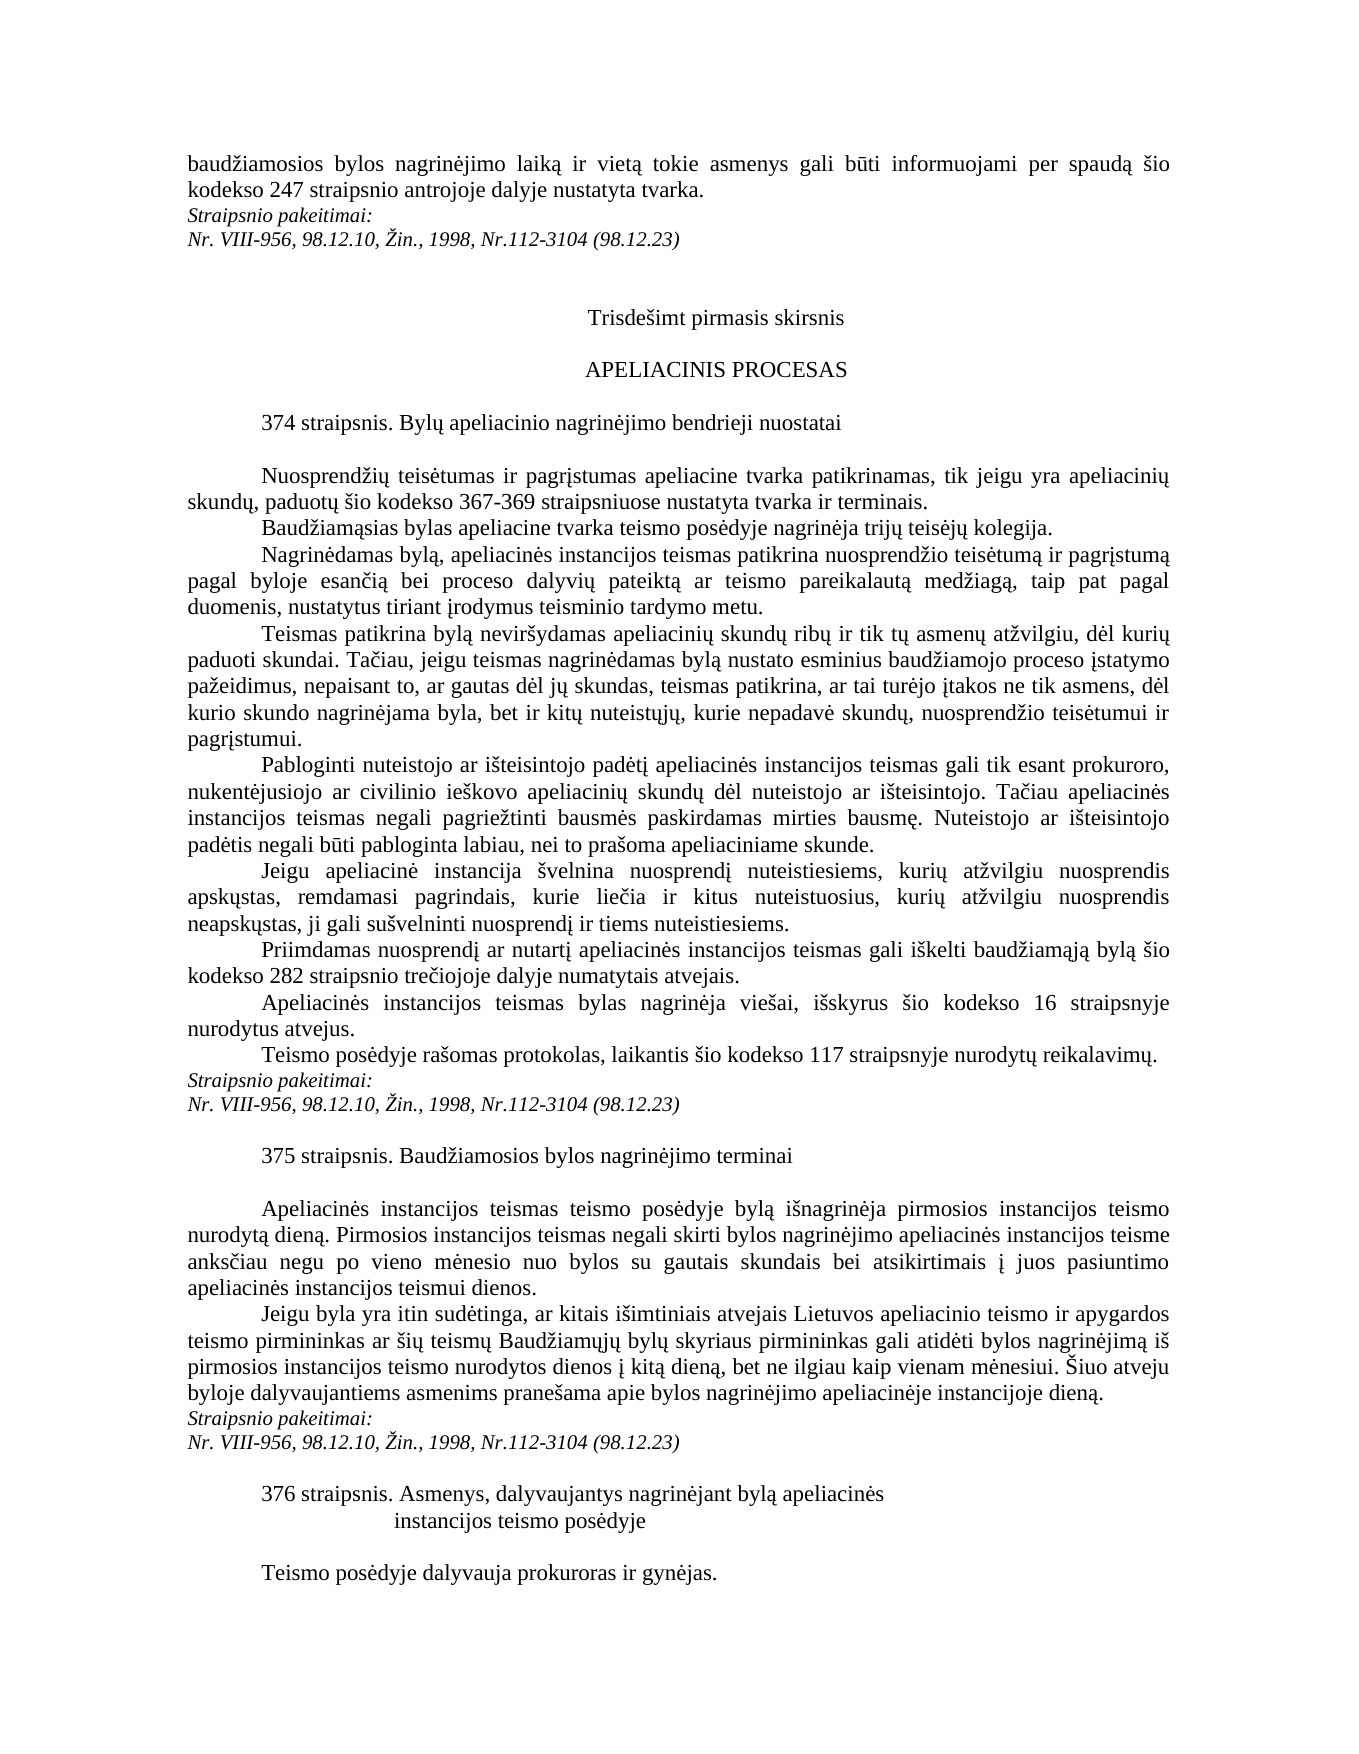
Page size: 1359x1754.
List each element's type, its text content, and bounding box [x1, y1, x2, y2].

text Nr. VIII-956, 98.12.10, Žin., 1998, Nr.112-3104 (98.12.23) [187, 1092, 1171, 1116]
text Teismas patikrina bylą neviršydamas apeliacinių skundų ribų ir tik tų asmenų atžvilgiu, dėl kurių paduoti skundai. Tačiau, jeigu teismas nagrinėdamas bylą nustato esminius baudžiamojo proceso įstatymo pažeidimus, nepaisant to, ar gautas dėl jų skundas, teismas patikrina, ar tai turėjo įtakos ne tik asmens, dėl kurio skundo nagrinėjama byla, bet ir kitų nuteistųjų, kurie nepadavė skundų, nuosprendžio teisėtumui ir pagrįstumui. [187, 620, 1171, 752]
text Nagrinėdamas bylą, apeliacinės instancijos teismas patikrina nuosprendžio teisėtumą ir pagrįstumą pagal byloje esančią bei proceso dalyvių pateiktą ar teismo pareikalautą medžiagą, taip pat pagal duomenis, nustatytus tiriant įrodymus teisminio tardymo metu. [187, 541, 1171, 620]
text Straipsnio pakeitimai: [187, 1068, 1171, 1092]
text Nr. VIII-956, 98.12.10, Žin., 1998, Nr.112-3104 (98.12.23) [187, 1430, 1171, 1454]
text Jeigu apeliacinė instancija švelnina nuosprendį nuteistiesiems, kurių atžvilgiu nuosprendis apskųstas, remdamasi pagrindais, kurie liečia ir kitus nuteistuosius, kurių atžvilgiu nuosprendis neapskųstas, ji gali sušvelninti nuosprendį ir tiems nuteistiesiems. [187, 857, 1171, 936]
text Nr. VIII-956, 98.12.10, Žin., 1998, Nr.112-3104 (98.12.23) [187, 227, 1171, 251]
text Nuosprendžių teisėtumas ir pagrįstumas apeliacine tvarka patikrinamas, tik jeigu yra apeliacinių skundų, paduotų šio kodekso 367-369 straipsniuose nustatyta tvarka ir terminais. [187, 462, 1171, 514]
text Trisdešimt pirmasis skirsnis [187, 303, 1171, 330]
text Jeigu byla yra itin sudėtinga, ar kitais išimtiniais atvejais Lietuvos apeliacinio teismo ir apygardos teismo pirmininkas ar šių teismų Baudžiamųjų bylų skyriaus pirmininkas gali atidėti bylos nagrinėjimą iš pirmosios instancijos teismo nurodytos dienos į kitą dieną, bet ne ilgiau kaip vienam mėnesiui. Šiuo atveju byloje dalyvaujantiems asmenims pranešama apie bylos nagrinėjimo apeliacinėje instancijoje dieną. [187, 1300, 1171, 1406]
text Apeliacinės instancijos teismas teismo posėdyje bylą išnagrinėja pirmosios instancijos teismo nurodytą dieną. Pirmosios instancijos teismas negali skirti bylos nagrinėjimo apeliacinės instancijos teisme anksčiau negu po vieno mėnesio nuo bylos su gautais skundais bei atsikirtimais į juos pasiuntimo apeliacinės instancijos teismui dienos. [187, 1195, 1171, 1300]
text 376 straipsnis. Asmenys, dalyvaujantys nagrinėjant bylą apeliacinės [261, 1480, 1171, 1507]
text Straipsnio pakeitimai: [187, 203, 1171, 227]
text Pabloginti nuteistojo ar išteisintojo padėtį apeliacinės instancijos teismas gali tik esant prokuroro, nukentėjusiojo ar civilinio ieškovo apeliacinių skundų dėl nuteistojo ar išteisintojo. Tačiau apeliacinės instancijos teismas negali pagriežtinti bausmės paskirdamas mirties bausmę. Nuteistojo ar išteisintojo padėtis negali būti pabloginta labiau, nei to prašoma apeliaciniame skunde. [187, 752, 1171, 857]
text 375 straipsnis. Baudžiamosios bylos nagrinėjimo terminai [187, 1142, 1171, 1169]
text instancijos teismo posėdyje [394, 1507, 1171, 1533]
text baudžiamosios bylos nagrinėjimo laiką ir vietą tokie asmenys gali būti informuojami per spaudą šio kodekso 247 straipsnio antrojoje dalyje nustatyta tvarka. [187, 150, 1171, 203]
text 374 straipsnis. Bylų apeliacinio nagrinėjimo bendrieji nuostatai [187, 409, 1171, 435]
text APELIACINIS PROCESAS [187, 356, 1171, 383]
text Apeliacinės instancijos teismas bylas nagrinėja viešai, išskyrus šio kodekso 16 straipsnyje nurodytus atvejus. [187, 989, 1171, 1041]
text Straipsnio pakeitimai: [187, 1406, 1171, 1430]
text Baudžiamąsias bylas apeliacine tvarka teismo posėdyje nagrinėja trijų teisėjų kolegija. [187, 514, 1171, 541]
text Teismo posėdyje dalyvauja prokuroras ir gynėjas. [187, 1559, 1171, 1586]
text Priimdamas nuosprendį ar nutartį apeliacinės instancijos teismas gali iškelti baudžiamąją bylą šio kodekso 282 straipsnio trečiojoje dalyje numatytais atvejais. [187, 936, 1171, 989]
text Teismo posėdyje rašomas protokolas, laikantis šio kodekso 117 straipsnyje nurodytų reikalavimų. [187, 1041, 1171, 1068]
